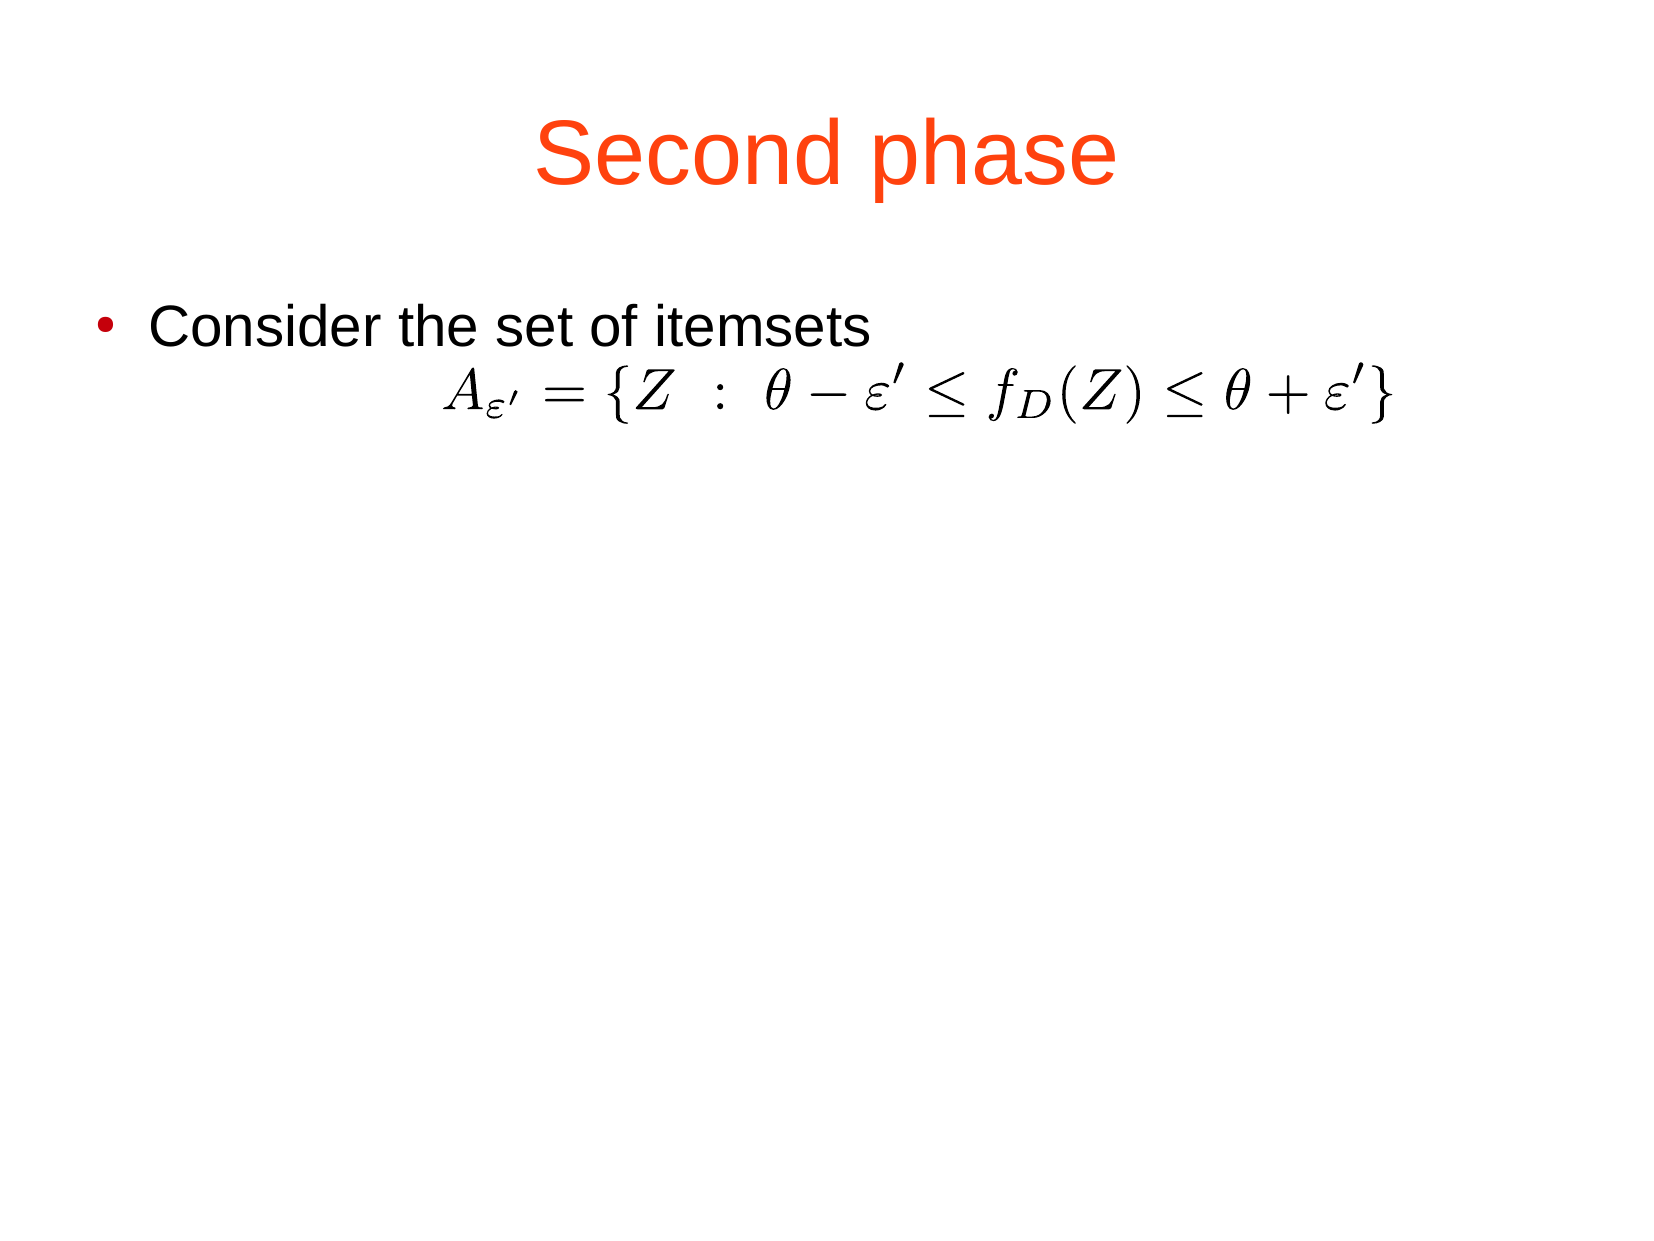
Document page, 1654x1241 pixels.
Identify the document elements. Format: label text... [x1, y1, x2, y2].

picture [442, 362, 1393, 424]
list Consider the set of itemsets [77, 294, 1533, 1204]
title Second phase [82, 49, 1571, 257]
